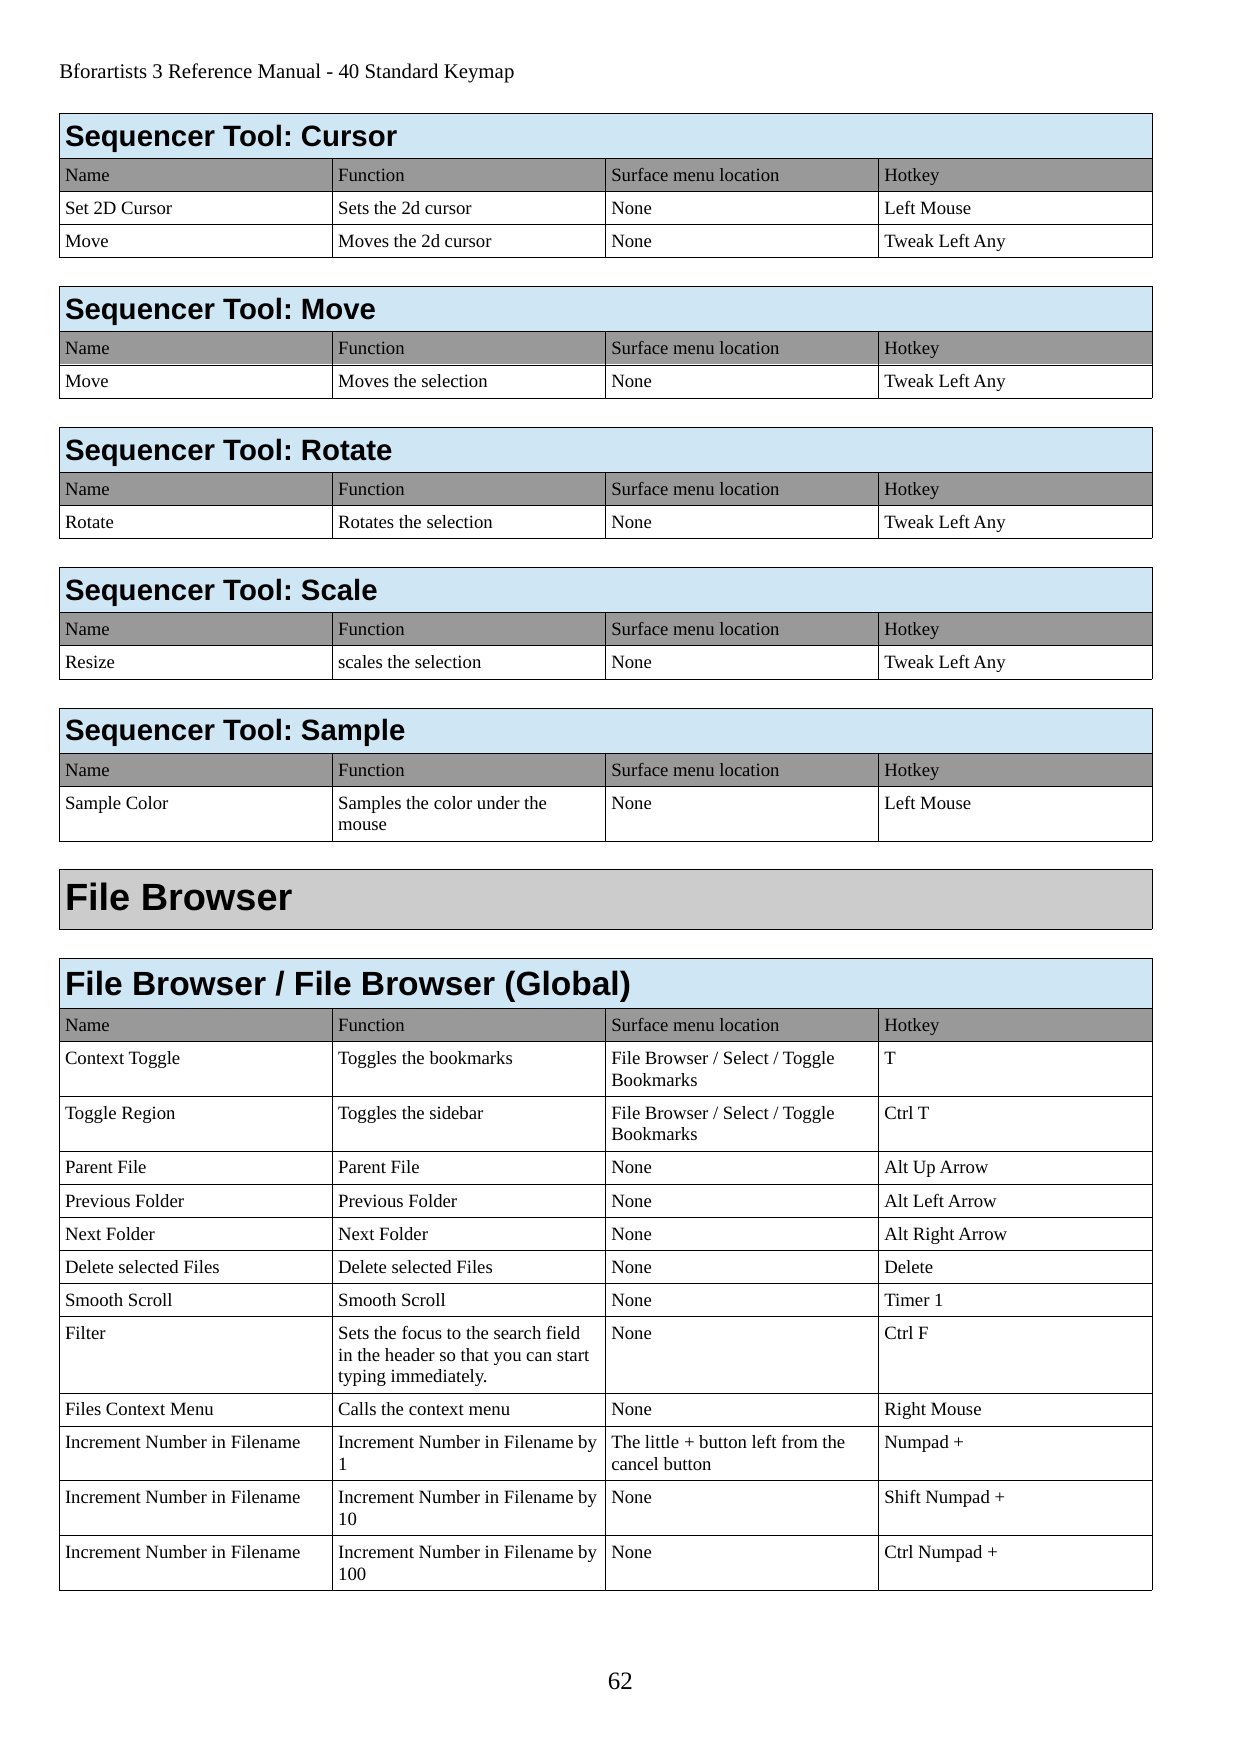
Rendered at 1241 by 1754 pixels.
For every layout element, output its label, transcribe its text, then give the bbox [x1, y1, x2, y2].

table_cell Rotates the selection [333, 506, 605, 538]
table_cell Tweak Left Any [879, 506, 1152, 538]
table_cell Smooth Scroll [333, 1284, 605, 1316]
table_cell Tweak Left Any [879, 646, 1152, 678]
table_cell Move [60, 366, 332, 398]
table_cell Next Folder [60, 1218, 332, 1250]
table_cell Alt Left Arrow [879, 1185, 1152, 1217]
table_cell Function [333, 754, 605, 786]
table_cell Function [333, 332, 605, 364]
table_cell Ctrl T [879, 1097, 1152, 1151]
table_cell File Browser / Select / Toggle Bookmarks [606, 1042, 878, 1096]
table_cell None [606, 1317, 878, 1392]
table_cell Hotkey [879, 1009, 1152, 1041]
table_cell None [606, 787, 878, 841]
table_cell Name [60, 473, 332, 505]
table_header Sequencer Tool: Move [60, 287, 1152, 331]
table_cell None [606, 1185, 878, 1217]
table_header Sequencer Tool: Sample [60, 709, 1152, 753]
table_cell Ctrl Numpad + [879, 1536, 1152, 1590]
table_cell None [606, 506, 878, 538]
table_cell None [606, 1394, 878, 1426]
table_cell Parent File [60, 1152, 332, 1184]
table_cell Previous Folder [333, 1185, 605, 1217]
table_cell Filter [60, 1317, 332, 1392]
table_header File Browser / File Browser (Global) [60, 959, 1152, 1008]
table_cell Resize [60, 646, 332, 678]
table_cell Toggle Region [60, 1097, 332, 1151]
table_cell Left Mouse [879, 192, 1152, 224]
table_cell Hotkey [879, 159, 1152, 191]
table_cell Increment Number in Filename [60, 1427, 332, 1480]
table_cell Delete [879, 1251, 1152, 1283]
table_cell Right Mouse [879, 1394, 1152, 1426]
table_cell Parent File [333, 1152, 605, 1184]
table_cell Name [60, 1009, 332, 1041]
table_cell Surface menu location [606, 1009, 878, 1041]
table_cell Ctrl F [879, 1317, 1152, 1392]
table_cell Increment Number in Filename by 100 [333, 1536, 605, 1590]
table_cell None [606, 646, 878, 678]
table_cell Increment Number in Filename by 1 [333, 1427, 605, 1480]
table_cell Sets the focus to the search field in the header so that you can start typing immediately. [333, 1317, 605, 1392]
table_cell Moves the 2d cursor [333, 225, 605, 257]
table_cell None [606, 1481, 878, 1535]
table_cell Calls the context menu [333, 1394, 605, 1426]
table_cell Sets the 2d cursor [333, 192, 605, 224]
table_cell Increment Number in Filename by 10 [333, 1481, 605, 1535]
table_cell Files Context Menu [60, 1394, 332, 1426]
table_cell None [606, 1251, 878, 1283]
table_cell Hotkey [879, 754, 1152, 786]
table_cell Name [60, 159, 332, 191]
table_cell Name [60, 332, 332, 364]
table_cell Surface menu location [606, 159, 878, 191]
table_cell Surface menu location [606, 613, 878, 645]
table_cell Surface menu location [606, 754, 878, 786]
table_cell Moves the selection [333, 366, 605, 398]
table_cell Next Folder [333, 1218, 605, 1250]
table_cell Numpad + [879, 1427, 1152, 1480]
table_cell Context Toggle [60, 1042, 332, 1096]
table_cell Tweak Left Any [879, 366, 1152, 398]
table_cell Hotkey [879, 332, 1152, 364]
table_cell Sample Color [60, 787, 332, 841]
table_cell None [606, 192, 878, 224]
table_cell Toggles the sidebar [333, 1097, 605, 1151]
table_cell Surface menu location [606, 473, 878, 505]
table_cell Set 2D Cursor [60, 192, 332, 224]
table_cell Function [333, 613, 605, 645]
table_cell Shift Numpad + [879, 1481, 1152, 1535]
table_cell Move [60, 225, 332, 257]
table_cell Previous Folder [60, 1185, 332, 1217]
table_cell T [879, 1042, 1152, 1096]
table_cell None [606, 1536, 878, 1590]
table_cell Function [333, 159, 605, 191]
table_header Sequencer Tool: Cursor [60, 114, 1152, 158]
table_cell Smooth Scroll [60, 1284, 332, 1316]
table_cell None [606, 1218, 878, 1250]
table_cell Surface menu location [606, 332, 878, 364]
table_cell Alt Up Arrow [879, 1152, 1152, 1184]
table_cell None [606, 366, 878, 398]
table_cell Alt Right Arrow [879, 1218, 1152, 1250]
table_cell Function [333, 473, 605, 505]
table_cell The little + button left from the cancel button [606, 1427, 878, 1480]
table_header File Browser [60, 870, 1152, 929]
table_cell None [606, 1284, 878, 1316]
table_cell Tweak Left Any [879, 225, 1152, 257]
table_cell Delete selected Files [333, 1251, 605, 1283]
table_cell Delete selected Files [60, 1251, 332, 1283]
table_cell Toggles the bookmarks [333, 1042, 605, 1096]
table_cell Samples the color under the mouse [333, 787, 605, 841]
table_cell Left Mouse [879, 787, 1152, 841]
table_cell Hotkey [879, 613, 1152, 645]
table_cell scales the selection [333, 646, 605, 678]
table_cell Name [60, 613, 332, 645]
table_cell None [606, 225, 878, 257]
table_cell Rotate [60, 506, 332, 538]
table_cell File Browser / Select / Toggle Bookmarks [606, 1097, 878, 1151]
table_header Sequencer Tool: Scale [60, 568, 1152, 612]
table_cell Increment Number in Filename [60, 1481, 332, 1535]
table_cell None [606, 1152, 878, 1184]
table_cell Function [333, 1009, 605, 1041]
table_cell Hotkey [879, 473, 1152, 505]
table_header Sequencer Tool: Rotate [60, 428, 1152, 472]
table_cell Name [60, 754, 332, 786]
table_cell Increment Number in Filename [60, 1536, 332, 1590]
table_cell Timer 1 [879, 1284, 1152, 1316]
